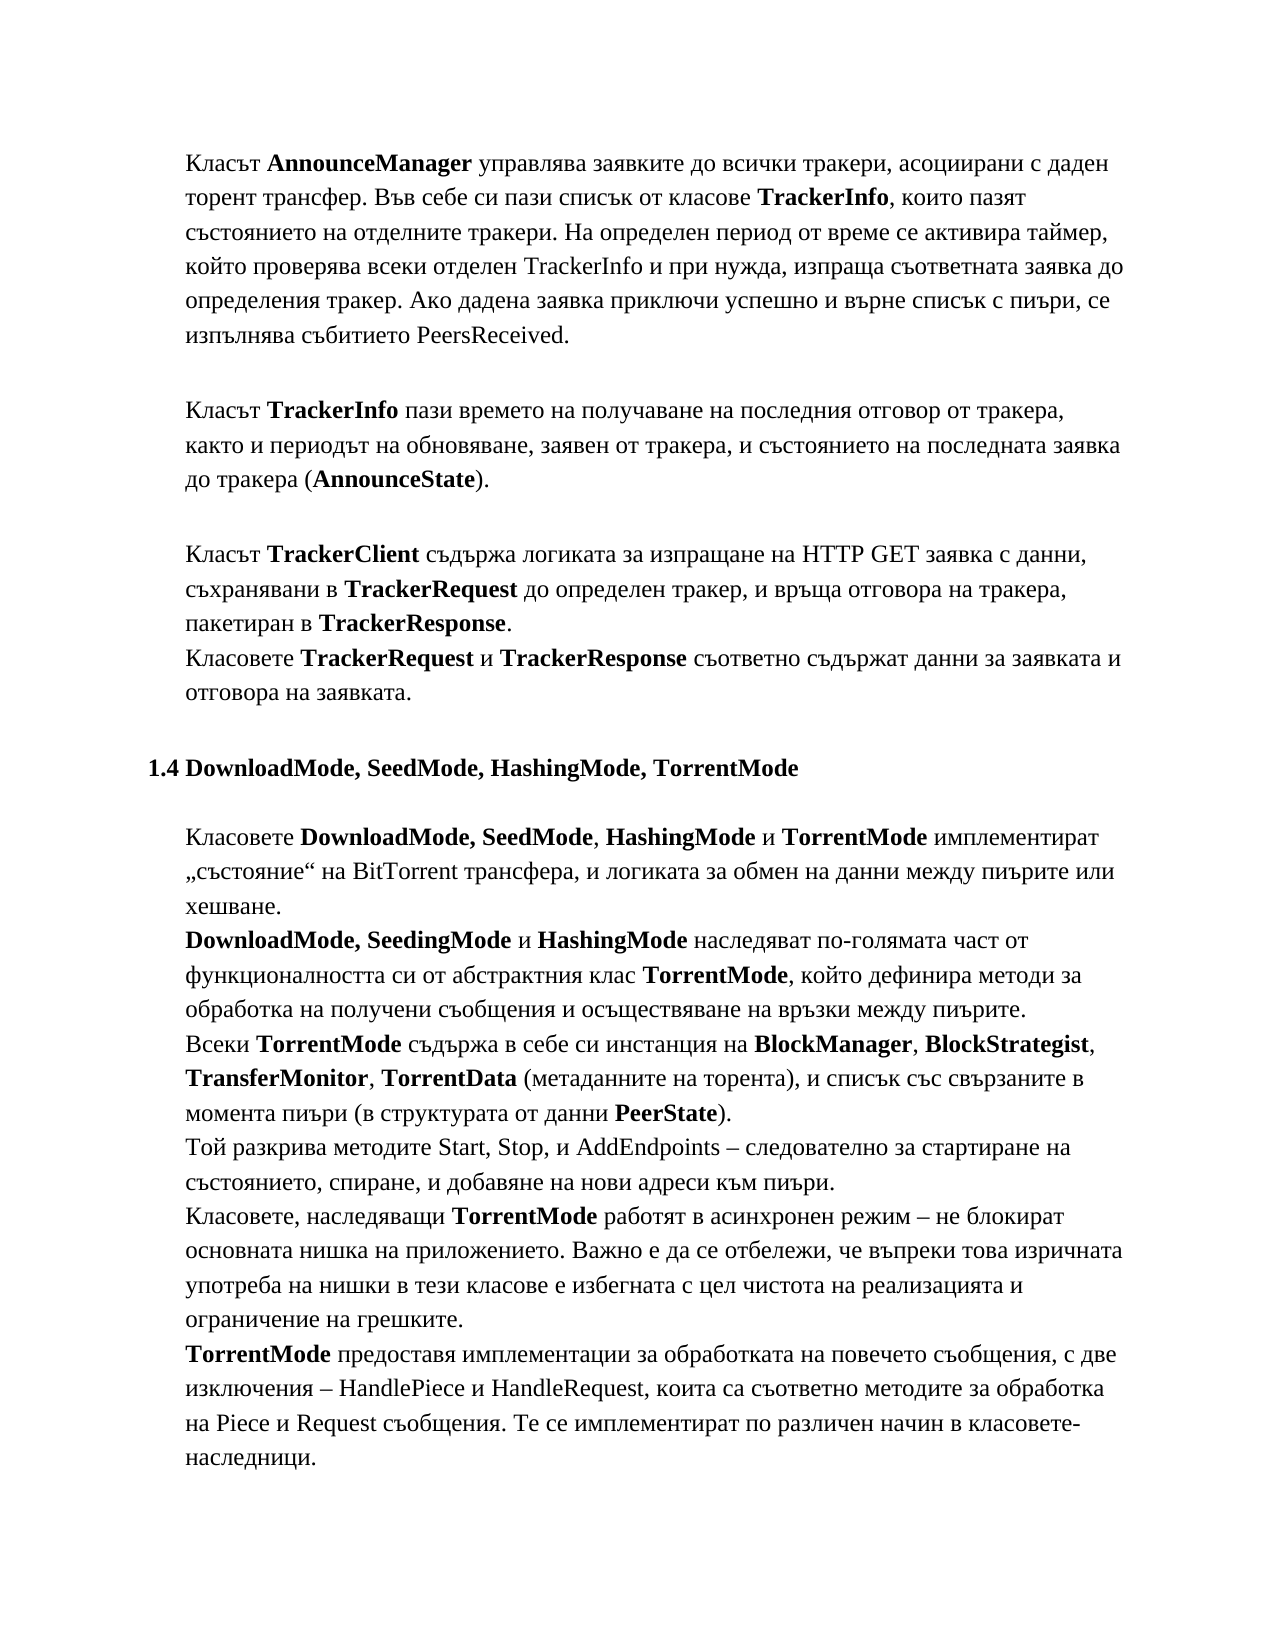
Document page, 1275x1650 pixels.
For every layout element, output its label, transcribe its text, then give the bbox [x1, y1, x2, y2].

list TorrentMode предоставя имплементации за обработката на повечето съобщения, с две изключения – HandlePiece и HandleRequest, коита са съответно методите за обработка на Piece и Request съобщения. Те се имплементират по различен начин в класовете-наследници. [185, 1339, 1127, 1471]
list Класът AnnounceManager управлява заявките до всички тракери, асоциирани с даден торент трансфер. Във себе си пази списък от класове TrackerInfo, които пазят състоянието на отделните тракери. На определен период от време се активира таймер, който проверява всеки отделен TrackerInfo и при нужда, изпраща съответната заявка до определения тракер. Ако дадена заявка приключи успешно и върне списък с пиъри, се изпълнява събитието PeersReceived. [185, 148, 1127, 349]
list Класовете DownloadMode, SeedMode, HashingMode и TorrentMode имплементират „състояние“ на BitTorrent трансфера, и логиката за обмен на данни между пиърите или хешване. [185, 822, 1127, 919]
list DownloadMode, SeedingMode и HashingMode наследяват по-голямата част от функционалността си от абстрактния клас TorrentMode, който дефинира методи за обработка на получени съобщения и осъществяване на връзки между пиърите. [185, 925, 1127, 1023]
list Класовете TrackerRequest и TrackerResponse съответно съдържат данни за заявката и отговора на заявката. [185, 643, 1127, 706]
list DownloadMode, SeedMode, HashingMode, TorrentMode [148, 753, 1127, 782]
list Класовете, наследяващи TorrentMode работят в асинхронен режим – не блокират основната нишка на приложението. Важно е да се отбележи, че въпреки това изричната употреба на нишки в тези класове е избегната с цел чистота на реализацията и ограничение на грешките. [185, 1201, 1127, 1333]
list Класът TrackerInfo пази времето на получаване на последния отговор от тракера, както и периодът на обновяване, заявен от тракера, и състоянието на последната заявка до тракера (AnnounceState). [185, 395, 1127, 493]
list Всеки TorrentMode съдържа в себе си инстанция на BlockManager, BlockStrategist, TransferMonitor, TorrentData (метаданните на торента), и списък със свързаните в момента пиъри (в структурата от данни PeerState). [185, 1029, 1127, 1126]
list Класът TrackerClient съдържа логиката за изпращане на HTTP GET заявка с данни, съхранявани в TrackerRequest до определен тракер, и връща отговора на тракера, пакетиран в TrackerResponse. [185, 539, 1127, 637]
list Той разкрива методите Start, Stop, и AddEndpoints – следователно за стартиране на състоянието, спиране, и добавяне на нови адреси към пиъри. [185, 1132, 1127, 1195]
